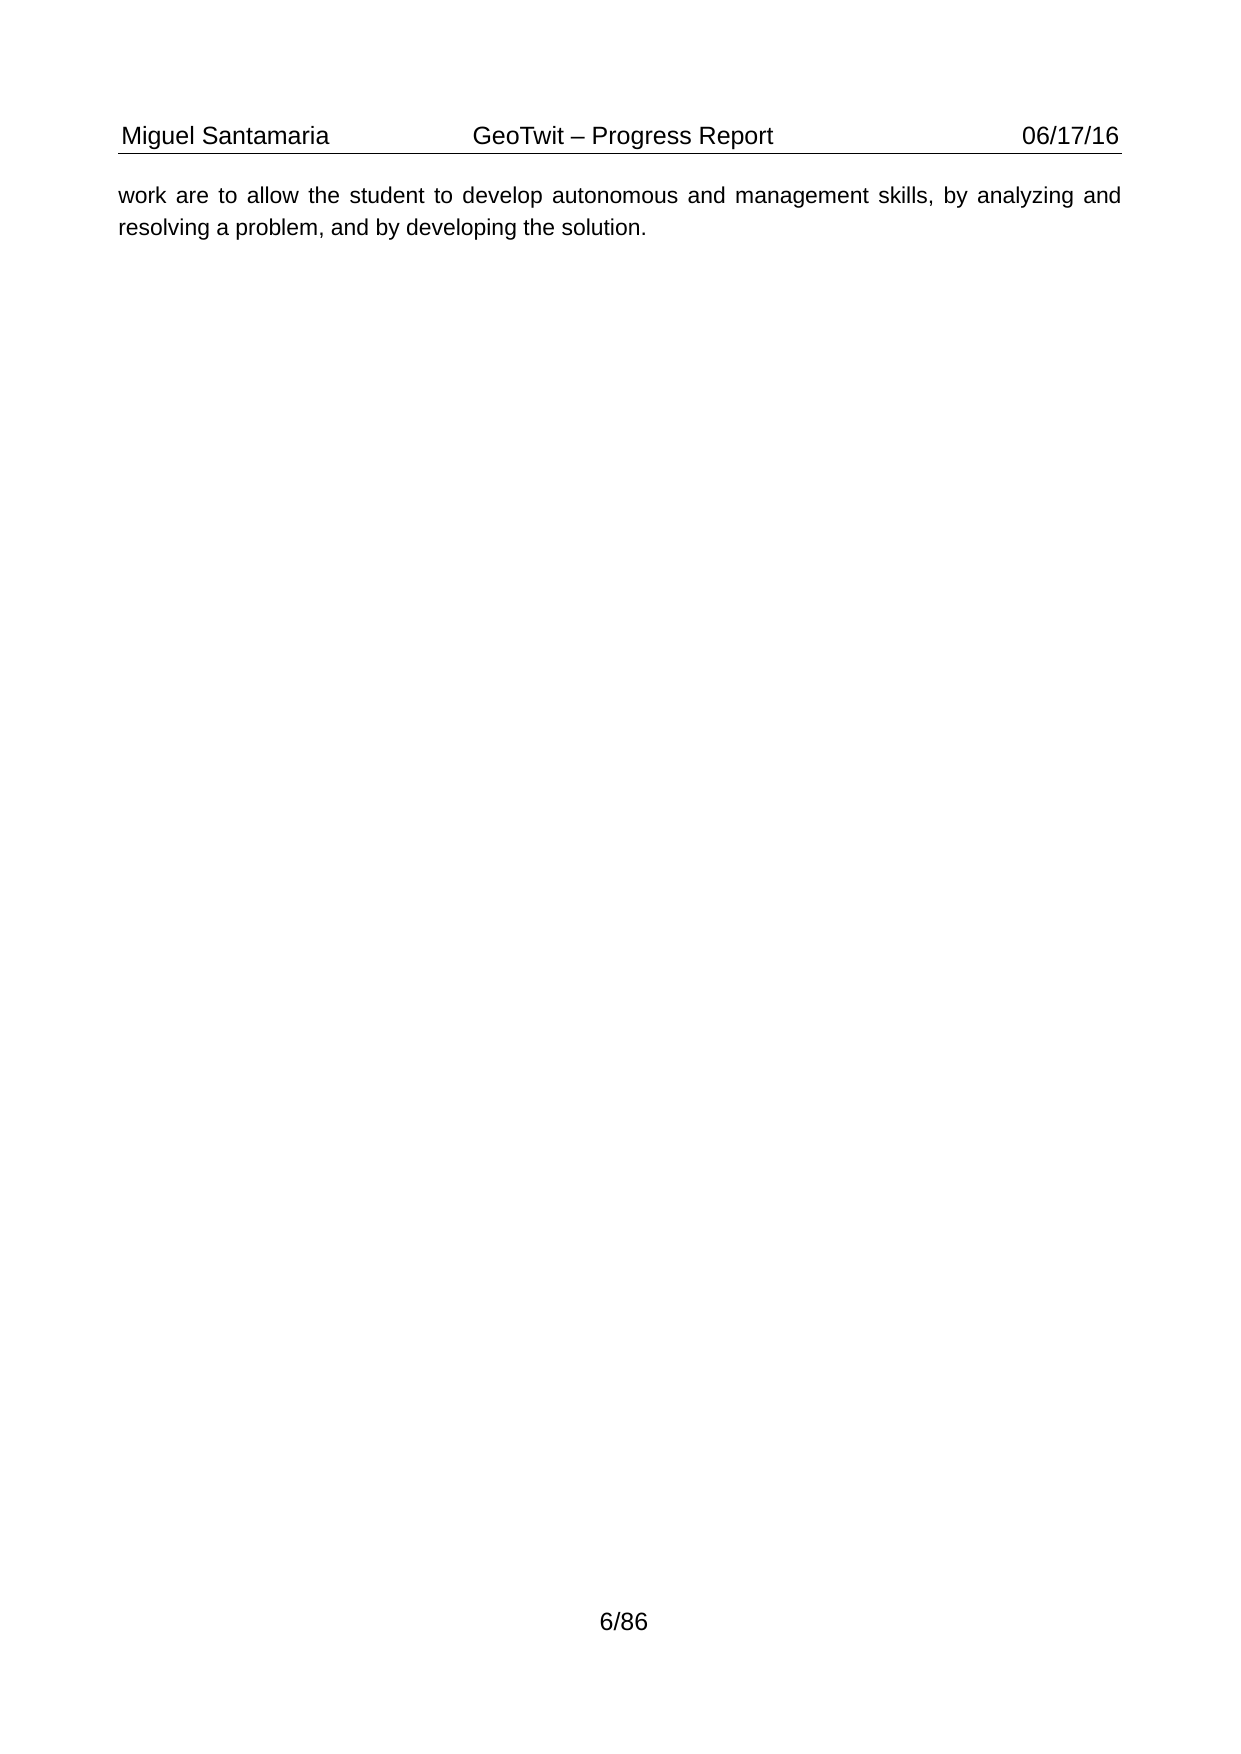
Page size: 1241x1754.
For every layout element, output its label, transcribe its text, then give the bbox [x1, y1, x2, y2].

text work are to allow the student to develop autonomous and management skills, by analyzing and resolving a problem, and by developing the solution. [118, 182, 1122, 240]
